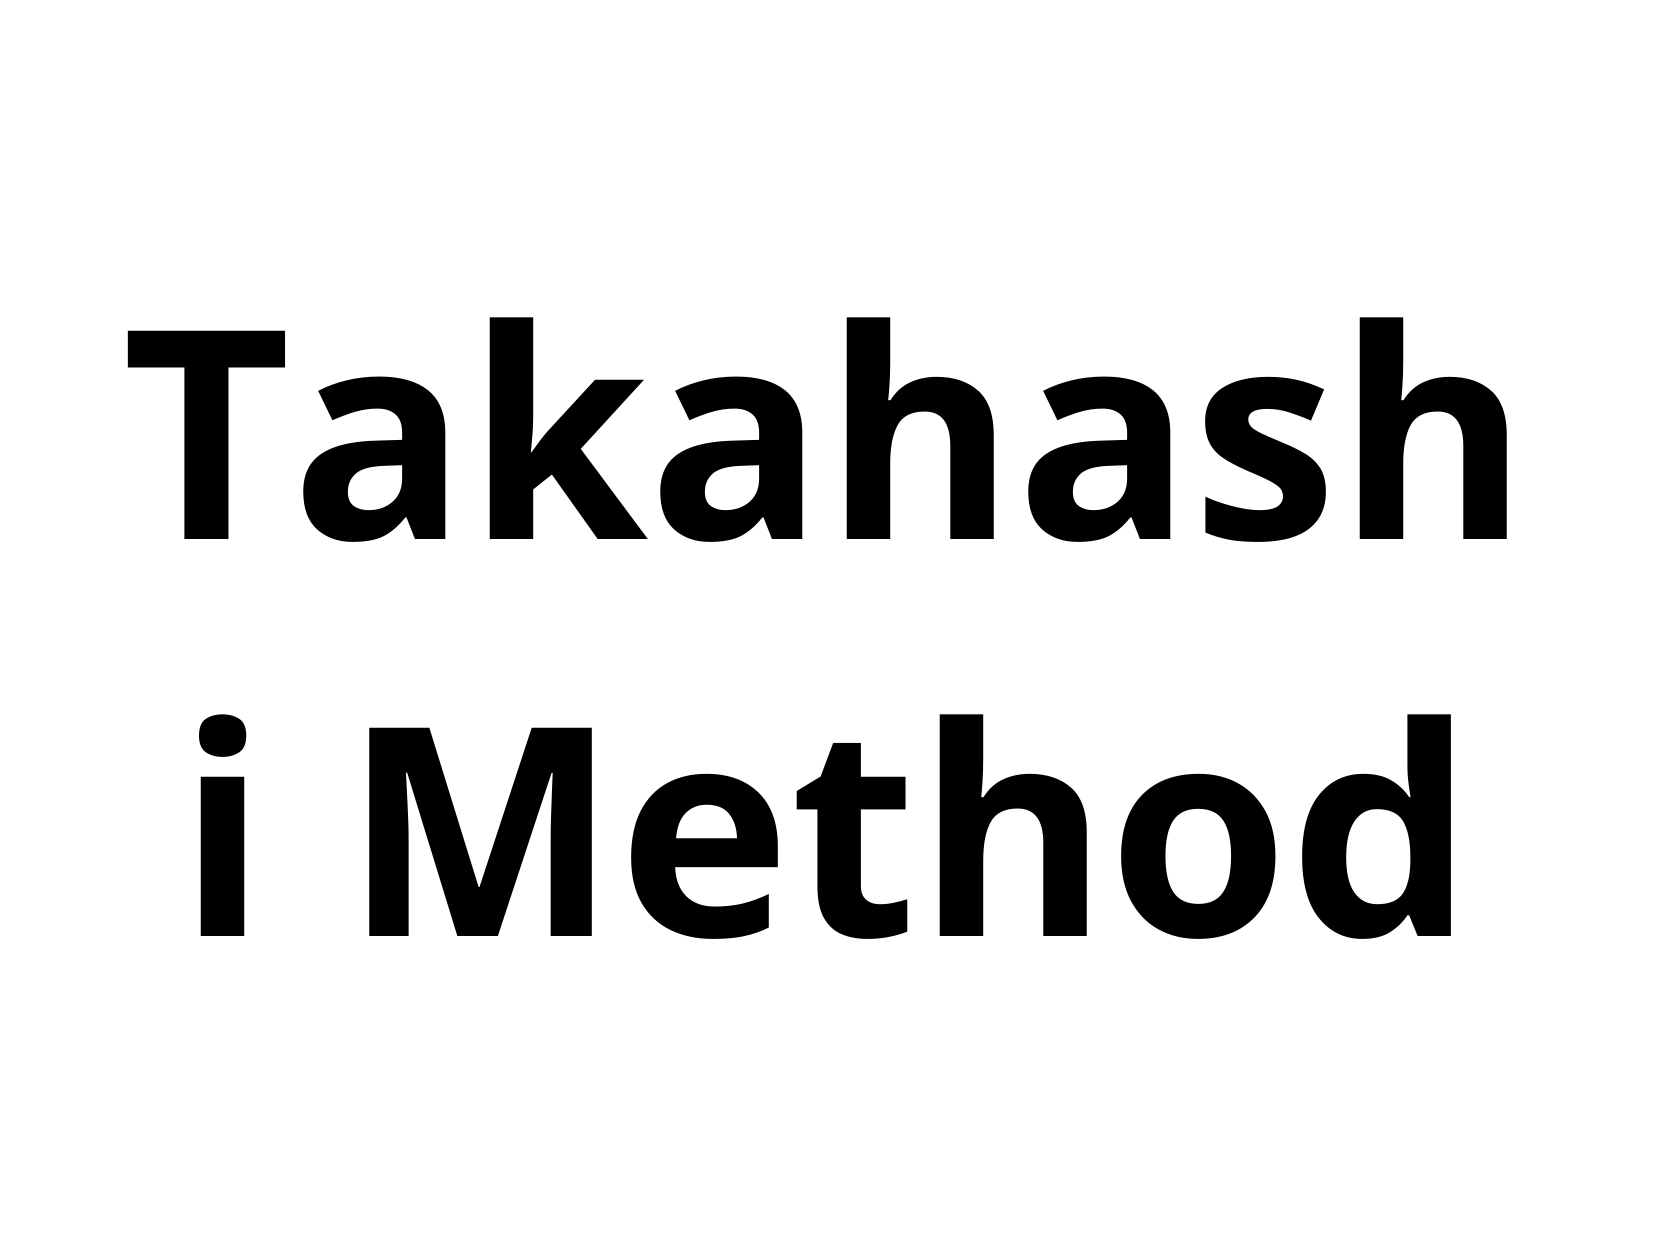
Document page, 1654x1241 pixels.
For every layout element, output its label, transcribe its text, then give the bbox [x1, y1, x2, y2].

title Takahashi Method [82, 49, 1571, 1201]
